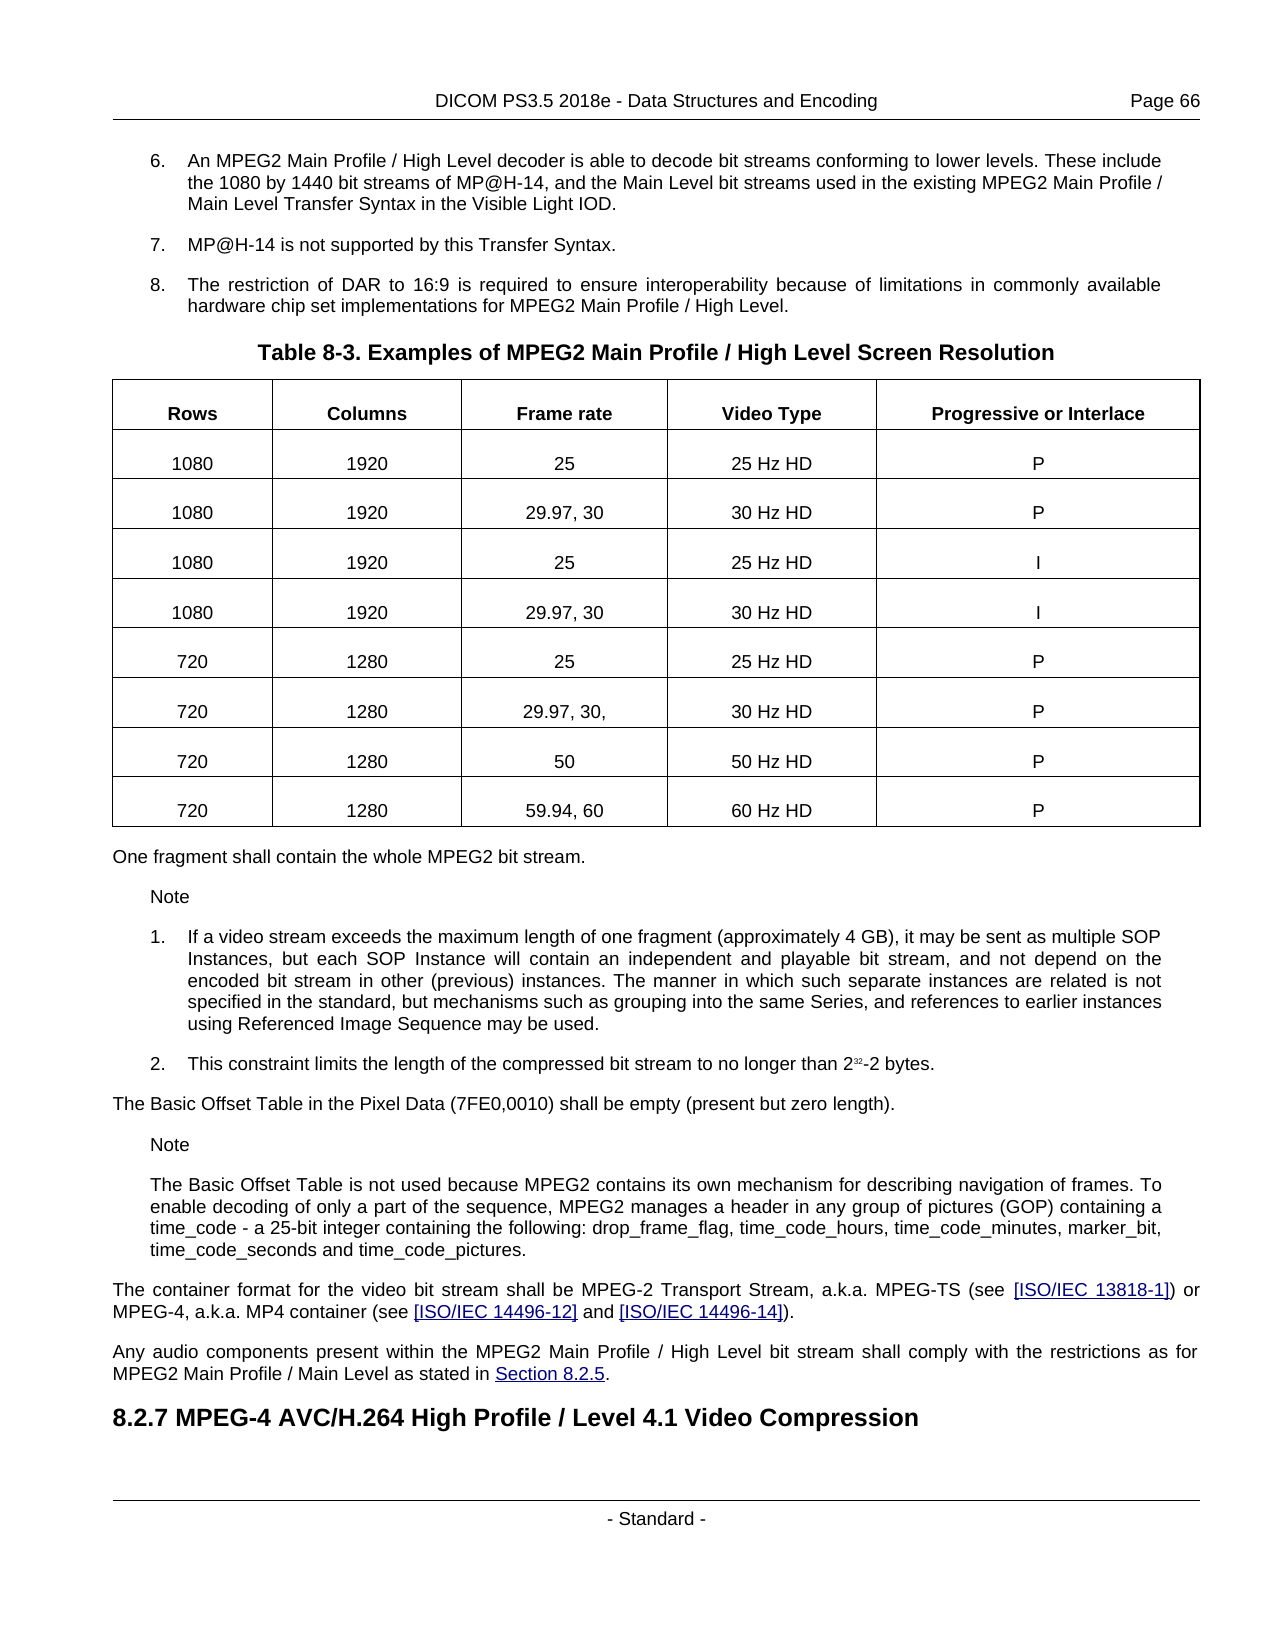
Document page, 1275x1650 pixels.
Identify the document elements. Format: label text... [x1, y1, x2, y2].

table_cell 25 [462, 430, 667, 478]
text The Basic Offset Table in the Pixel Data (7FE0,0010) shall be empty (present but zero length). [112, 1093, 1200, 1115]
list MP@H-14 is not supported by this Transfer Syntax. [150, 233, 1162, 255]
table_header Progressive or Interlace [877, 380, 1199, 428]
table_cell 50 Hz HD [668, 728, 876, 776]
text The Basic Offset Table is not used because MPEG2 contains its own mechanism for describing navigation of frames. To enable decoding of only a part of the sequence, MPEG2 manages a header in any group of pictures (GOP) containing a time_code - a 25-bit integer containing the following: drop_frame_flag, time_code_hours, time_code_minutes, marker_bit, time_code_seconds and time_code_pictures. [150, 1174, 1162, 1260]
table_cell 720 [113, 777, 272, 826]
table_header Video Type [668, 380, 876, 428]
table_header Columns [273, 380, 461, 428]
text One fragment shall contain the whole MPEG2 bit stream. [112, 846, 1200, 867]
text 8.2.7 MPEG-4 AVC/H.264 High Profile / Level 4.1 Video Compression [112, 1403, 1200, 1431]
list An MPEG2 Main Profile / High Level decoder is able to decode bit streams conforming to lower levels. These include the 1080 by 1440 bit streams of MP@H-14, and the Main Level bit streams used in the existing MPEG2 Main Profile / Main Level Transfer Syntax in the Visible Light IOD. [150, 150, 1162, 215]
table_cell 25 [462, 529, 667, 577]
table_cell 59.94, 60 [462, 777, 667, 826]
text Note [150, 886, 1162, 908]
table_cell 30 Hz HD [668, 479, 876, 528]
list The restriction of DAR to 16:9 is required to ensure interoperability because of limitations in commonly available hardware chip set implementations for MPEG2 Main Profile / High Level. [150, 274, 1162, 317]
text Table 8-3. Examples of MPEG2 Main Profile / High Level Screen Resolution [112, 339, 1200, 365]
table_cell 1920 [273, 430, 461, 478]
table_cell 1080 [113, 479, 272, 528]
table_cell 720 [113, 628, 272, 677]
table_cell 1080 [113, 529, 272, 577]
table_cell I [877, 579, 1199, 627]
table_cell 25 Hz HD [668, 430, 876, 478]
table_cell 720 [113, 678, 272, 727]
table_cell I [877, 529, 1199, 577]
list If a video stream exceeds the maximum length of one fragment (approximately 4 GB), it may be sent as multiple SOP Instances, but each SOP Instance will contain an independent and playable bit stream, and not depend on the encoded bit stream in other (previous) instances. The manner in which such separate instances are related is not specified in the standard, but mechanisms such as grouping into the same Series, and references to earlier instances using Referenced Image Sequence may be used. [150, 926, 1162, 1034]
table_cell P [877, 678, 1199, 727]
table_cell 30 Hz HD [668, 678, 876, 727]
table_cell 25 Hz HD [668, 628, 876, 677]
table_cell 30 Hz HD [668, 579, 876, 627]
table_cell 720 [113, 728, 272, 776]
table_cell 29.97, 30, [462, 678, 667, 727]
table_cell 50 [462, 728, 667, 776]
table_cell P [877, 628, 1199, 677]
table_cell 1280 [273, 628, 461, 677]
table_cell 25 Hz HD [668, 529, 876, 577]
table_cell 1080 [113, 430, 272, 478]
text Any audio components present within the MPEG2 Main Profile / High Level bit stream shall comply with the restrictions as for MPEG2 Main Profile / Main Level as stated in Section 8.2.5. [112, 1341, 1200, 1384]
table_cell P [877, 430, 1199, 478]
table_cell 29.97, 30 [462, 479, 667, 528]
text The container format for the video bit stream shall be MPEG-2 Transport Stream, a.k.a. MPEG-TS (see [ISO/IEC 13818-1]) or MPEG-4, a.k.a. MP4 container (see [ISO/IEC 14496-12] and [ISO/IEC 14496-14]). [112, 1279, 1200, 1322]
list This constraint limits the length of the compressed bit stream to no longer than 232-2 bytes. [150, 1053, 1162, 1074]
table_cell 1920 [273, 529, 461, 577]
table_cell P [877, 777, 1199, 826]
table_cell 29.97, 30 [462, 579, 667, 627]
table_cell 1280 [273, 678, 461, 727]
table_header Rows [113, 380, 272, 428]
table_cell 1920 [273, 479, 461, 528]
table_cell 1280 [273, 728, 461, 776]
table_cell 1080 [113, 579, 272, 627]
table_cell 25 [462, 628, 667, 677]
table_cell 1920 [273, 579, 461, 627]
table_cell 1280 [273, 777, 461, 826]
table_header Frame rate [462, 380, 667, 428]
table_cell P [877, 479, 1199, 528]
text Note [150, 1133, 1162, 1155]
table_cell 60 Hz HD [668, 777, 876, 826]
table_cell P [877, 728, 1199, 776]
